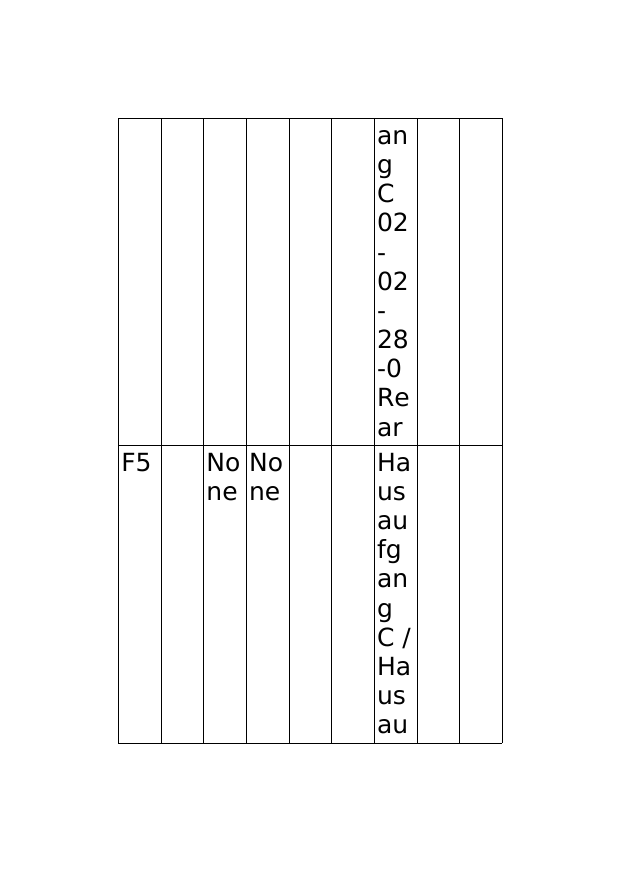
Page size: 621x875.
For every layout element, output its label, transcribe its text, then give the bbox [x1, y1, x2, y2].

table_cell [162, 446, 203, 742]
table_cell [204, 119, 246, 445]
table_cell [460, 119, 502, 445]
table_cell [418, 119, 459, 445]
table_cell [290, 119, 331, 445]
table_cell [119, 119, 161, 445]
table_cell None [204, 446, 246, 742]
table_cell [418, 446, 459, 742]
table_cell F5 [119, 446, 161, 742]
table_cell [162, 119, 203, 445]
table_cell [290, 446, 331, 742]
table_cell [332, 446, 374, 742]
table_cell [460, 446, 502, 742]
table_cell None [247, 446, 289, 742]
table_cell [332, 119, 374, 445]
table_cell Hausaufgang C / Hausau [375, 446, 417, 742]
table_cell [247, 119, 289, 445]
table_cell ang C 02-02-28-0 Rear [375, 119, 417, 445]
